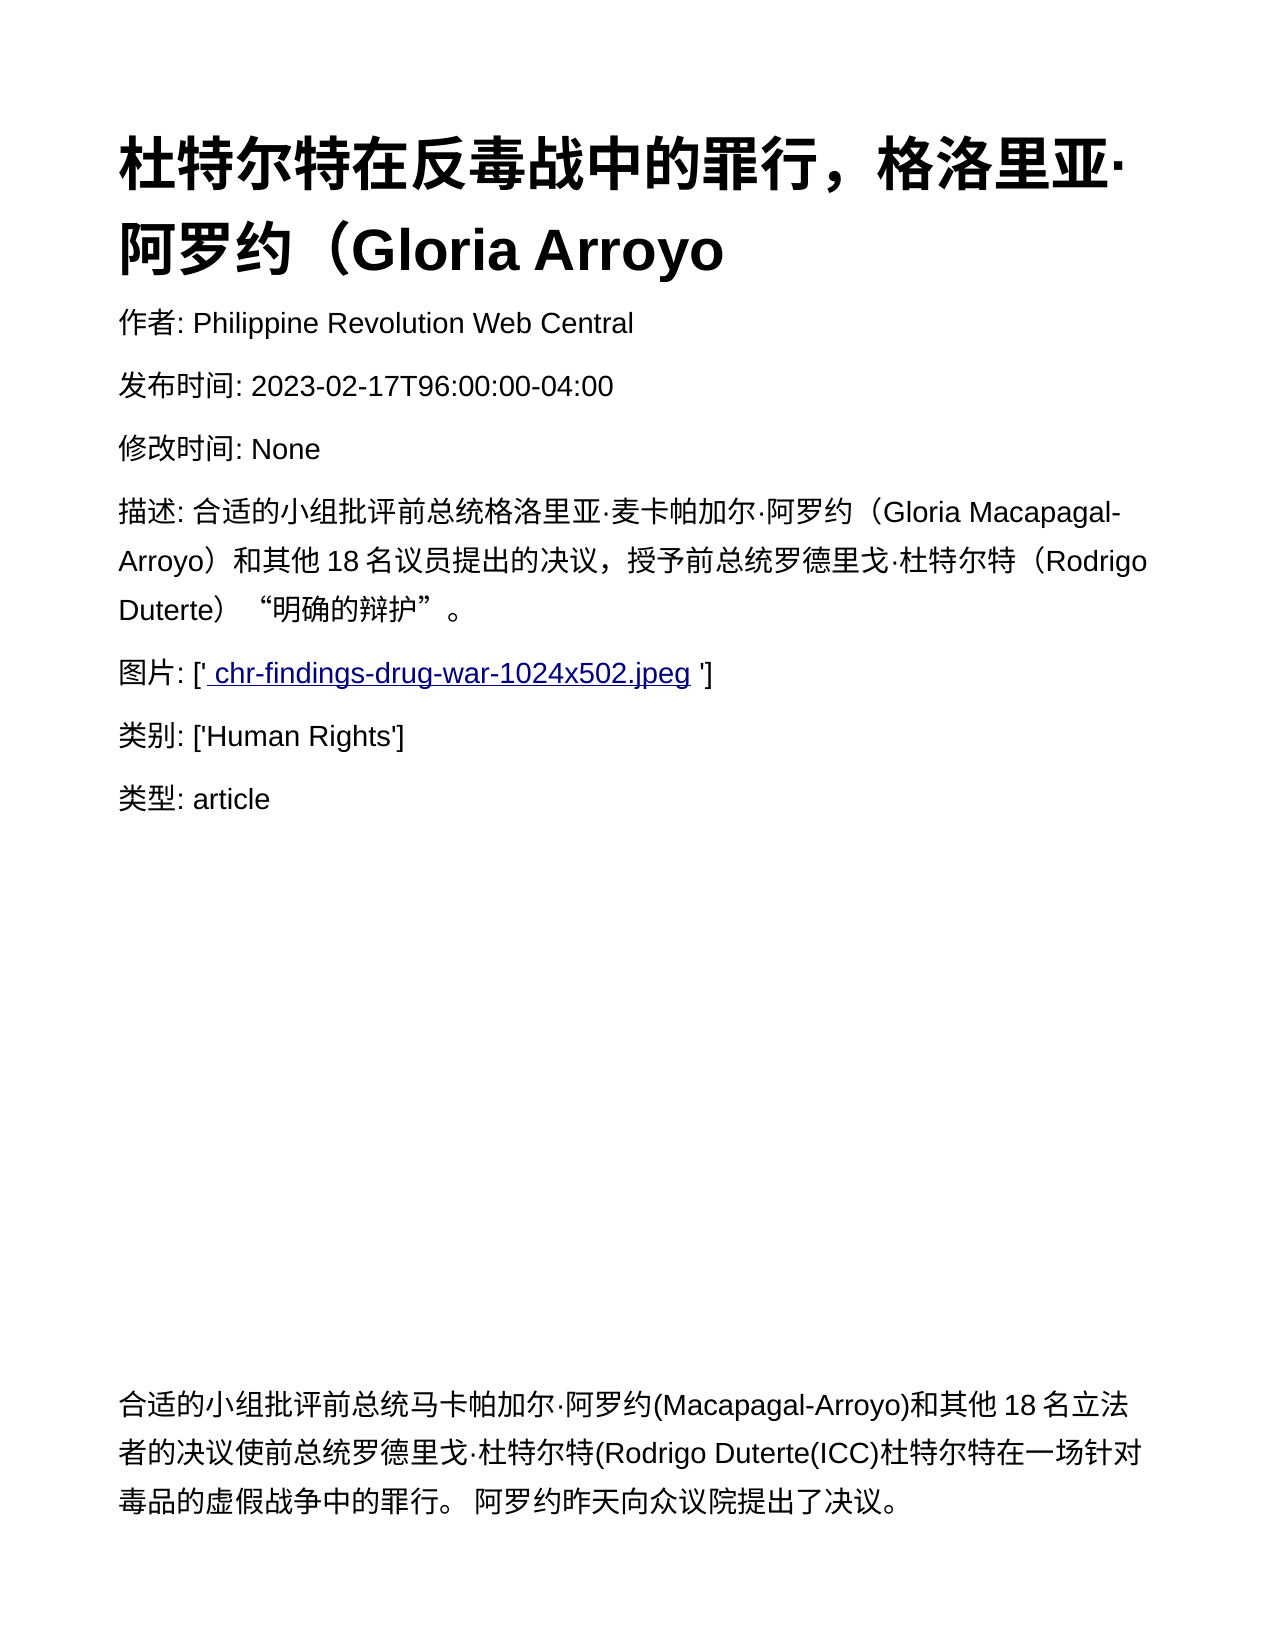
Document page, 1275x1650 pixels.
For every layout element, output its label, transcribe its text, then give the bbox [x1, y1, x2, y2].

text 描述: 合适的小组批评前总统格洛里亚·麦卡帕加尔·阿罗约（Gloria Macapagal-Arroyo）和其他18名议员提出的决议，授予前总统罗德里戈·杜特尔特（Rodrigo Duterte）“明确的辩护”。 [118, 489, 1157, 628]
text 发布时间: 2023-02-17T96:00:00-04:00 [118, 363, 1157, 405]
subtitle 杜特尔特在反毒战中的罪行，格洛里亚·阿罗约（Gloria Arroyo [118, 118, 1157, 287]
text 修改时间: None [118, 426, 1157, 468]
text 图片: [' chr-findings-drug-war-1024x502.jpeg '] [118, 649, 1157, 691]
text 类别: ['Human Rights'] [118, 712, 1157, 754]
text 作者: Philippine Revolution Web Central [118, 299, 1157, 342]
text 合适的小组批评前总统马卡帕加尔·阿罗约(Macapagal-Arroyo)和其他18名立法者的决议使前总统罗德里戈·杜特尔特(Rodrigo Duterte(ICC)杜特尔特在一场针对毒品的虚假战争中的罪行。 阿罗约昨天向众议院提出了决议。 [118, 838, 1157, 1521]
text 类型: article [118, 775, 1157, 818]
